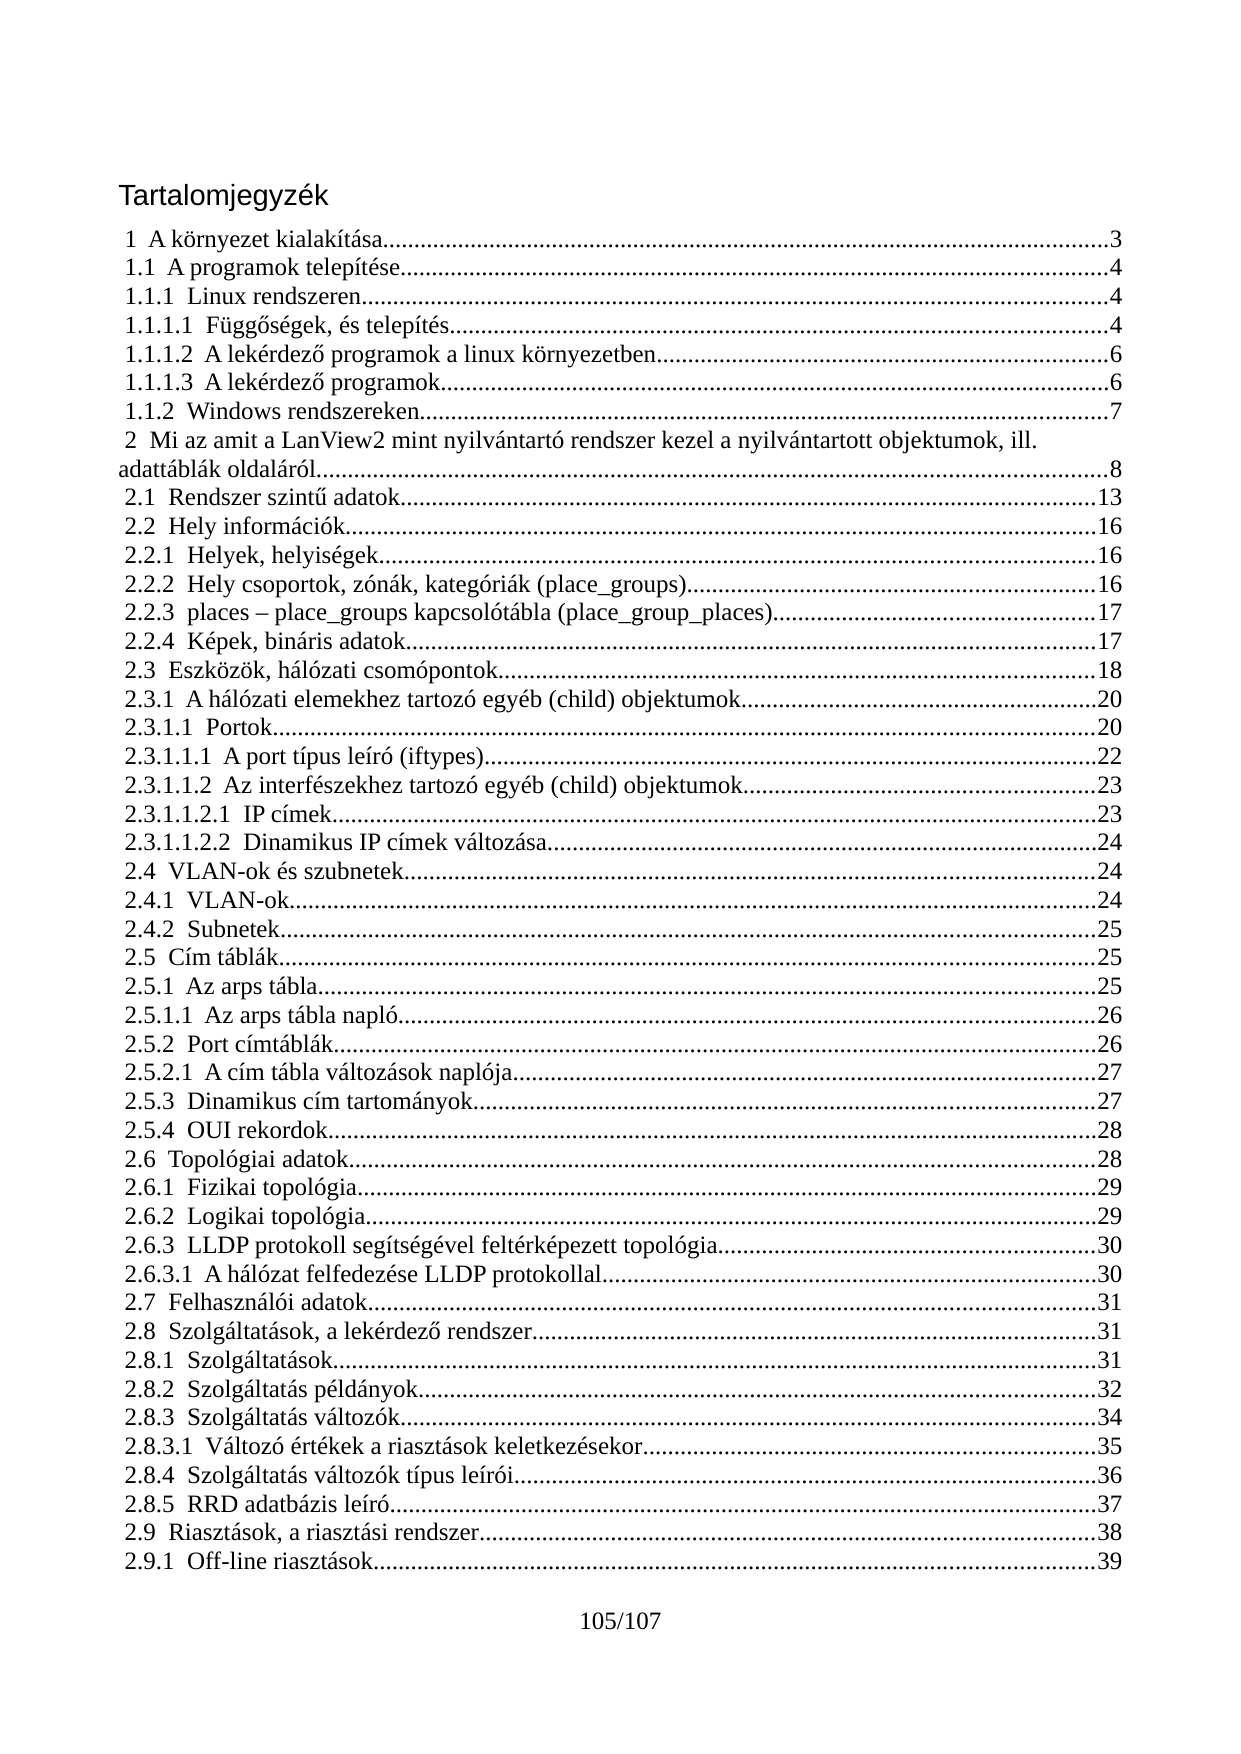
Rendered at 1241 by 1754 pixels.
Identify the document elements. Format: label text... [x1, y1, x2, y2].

text 2.8 Szolgáltatások, a lekérdező rendszer 31 [118, 1316, 1122, 1345]
text 2.6.1 Fizikai topológia 29 [118, 1172, 1122, 1201]
text 2.6.2 Logikai topológia 29 [118, 1201, 1122, 1230]
text 2.4.1 VLAN-ok 24 [118, 885, 1122, 914]
text 2.6 Topológiai adatok 28 [118, 1144, 1122, 1172]
text 2.8.3.1 Változó értékek a riasztások keletkezésekor 35 [118, 1431, 1122, 1460]
text 2.4.2 Subnetek 25 [118, 914, 1122, 942]
subtitle Tartalomjegyzék [118, 178, 1122, 211]
text 1 A környezet kialakítása 3 [118, 224, 1122, 252]
text 2.3.1.1.2 Az interfészekhez tartozó egyéb (child) objektumok 23 [118, 770, 1122, 799]
text 1.1.2 Windows rendszereken 7 [118, 396, 1122, 425]
text 1.1.1 Linux rendszeren 4 [118, 281, 1122, 310]
text 2.2.4 Képek, bináris adatok 17 [118, 626, 1122, 655]
text 1.1.1.3 A lekérdező programok 6 [118, 367, 1122, 396]
text 2.8.1 Szolgáltatások 31 [118, 1345, 1122, 1374]
text 2.8.2 Szolgáltatás példányok 32 [118, 1374, 1122, 1402]
text 2.4 VLAN-ok és szubnetek 24 [118, 856, 1122, 885]
text 2.2.3 places – place_groups kapcsolótábla (place_group_places) 17 [118, 597, 1122, 626]
text 2.5.2.1 A cím tábla változások naplója 27 [118, 1057, 1122, 1086]
text 2.7 Felhasználói adatok 31 [118, 1287, 1122, 1316]
text 2.9 Riasztások, a riasztási rendszer 38 [118, 1517, 1122, 1546]
text 2.9.1 Off-line riasztások 39 [118, 1546, 1122, 1575]
text 1.1 A programok telepítése 4 [118, 252, 1122, 281]
text 2.6.3.1 A hálózat felfedezése LLDP protokollal 30 [118, 1259, 1122, 1287]
text 2.3.1.1 Portok 20 [118, 712, 1122, 741]
text 2.5.2 Port címtáblák. 26 [118, 1029, 1122, 1057]
text 2.5.1.1 Az arps tábla napló 26 [118, 1000, 1122, 1029]
text 2.3.1 A hálózati elemekhez tartozó egyéb (child) objektumok 20 [118, 684, 1122, 712]
text 2.5.4 OUI rekordok 28 [118, 1115, 1122, 1144]
text 1.1.1.1 Függőségek, és telepítés 4 [118, 310, 1122, 339]
text 2.3.1.1.2.2 Dinamikus IP címek változása. 24 [118, 827, 1122, 856]
text 2.3.1.1.2.1 IP címek 23 [118, 799, 1122, 827]
text 2.5 Cím táblák 25 [118, 942, 1122, 971]
text 2.5.3 Dinamikus cím tartományok 27 [118, 1086, 1122, 1115]
text 2.3 Eszközök, hálózati csomópontok 18 [118, 655, 1122, 684]
text 2.2 Hely információk 16 [118, 511, 1122, 540]
text 2.1 Rendszer szintű adatok 13 [118, 482, 1122, 511]
text 2.8.4 Szolgáltatás változók típus leírói 36 [118, 1460, 1122, 1489]
text 2.2.1 Helyek, helyiségek 16 [118, 540, 1122, 569]
text 2 Mi az amit a LanView2 mint nyilvántartó rendszer kezel a nyilvántartott objektumok, ill. adattáblák oldaláról. 8 [118, 425, 1122, 482]
text 1.1.1.2 A lekérdező programok a linux környezetben 6 [118, 339, 1122, 367]
text 2.3.1.1.1 A port típus leíró (iftypes) 22 [118, 741, 1122, 770]
text 2.2.2 Hely csoportok, zónák, kategóriák (place_groups) 16 [118, 569, 1122, 597]
text 2.5.1 Az arps tábla 25 [118, 971, 1122, 1000]
text 2.8.5 RRD adatbázis leíró 37 [118, 1489, 1122, 1517]
text 2.6.3 LLDP protokoll segítségével feltérképezett topológia 30 [118, 1230, 1122, 1259]
text 2.8.3 Szolgáltatás változók 34 [118, 1402, 1122, 1431]
